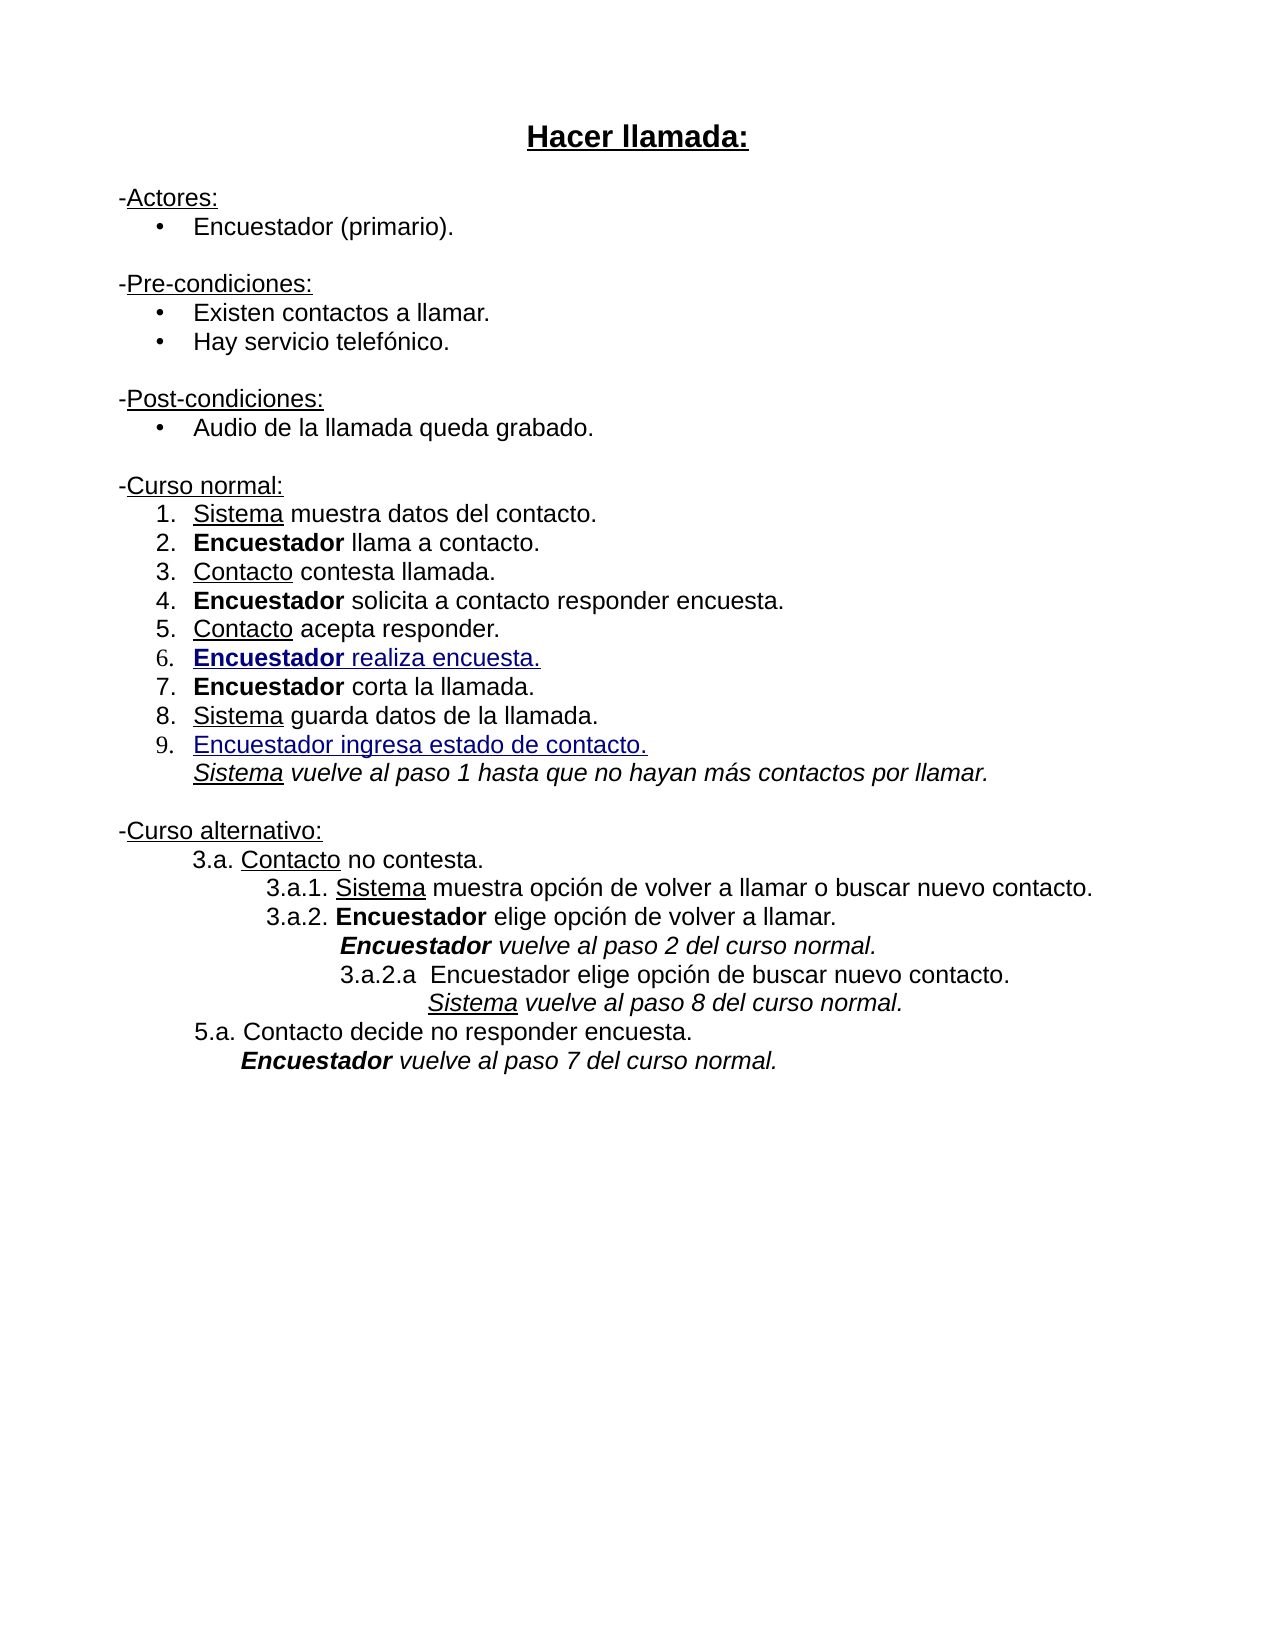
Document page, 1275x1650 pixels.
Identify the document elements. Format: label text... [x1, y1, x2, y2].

list Encuestador corta la llamada. [156, 672, 1157, 701]
text -Post-condiciones: [118, 384, 1157, 413]
text 3.a.1. Sistema muestra opción de volver a llamar o buscar nuevo contacto. [118, 873, 1157, 902]
list Encuestador solicita a contacto responder encuesta. [156, 586, 1157, 614]
list Audio de la llamada queda grabado. [156, 413, 1157, 442]
list Existen contactos a llamar. [156, 298, 1157, 327]
text Sistema vuelve al paso 8 del curso normal. [118, 988, 1157, 1017]
text 3.a.2. Encuestador elige opción de volver a llamar. [118, 902, 1157, 931]
list Contacto contesta llamada. [156, 557, 1157, 586]
list Contacto acepta responder. [156, 614, 1157, 643]
list Sistema muestra datos del contacto. [156, 499, 1157, 528]
list Encuestador ingresa estado de contacto. [156, 729, 1157, 758]
list Encuestador (primario). [156, 212, 1157, 240]
text -Actores: [118, 183, 1157, 212]
list Sistema vuelve al paso 1 hasta que no hayan más contactos por llamar. [156, 758, 1157, 787]
text -Curso alternativo: [118, 816, 1157, 845]
list Sistema guarda datos de la llamada. [156, 701, 1157, 729]
text -Pre-condiciones: [118, 269, 1157, 298]
text Hacer llamada: [118, 118, 1157, 154]
text 5.a. Contacto decide no responder encuesta. [118, 1017, 1157, 1046]
text -Curso normal: [118, 471, 1157, 499]
list Hay servicio telefónico. [156, 327, 1157, 356]
list Encuestador llama a contacto. [156, 528, 1157, 557]
text Encuestador vuelve al paso 7 del curso normal. [118, 1046, 1157, 1075]
text 3.a.2.a Encuestador elige opción de buscar nuevo contacto. [118, 960, 1157, 988]
text 3.a. Contacto no contesta. [118, 845, 1157, 873]
text Encuestador vuelve al paso 2 del curso normal. [118, 931, 1157, 960]
list Encuestador realiza encuesta. [156, 643, 1157, 672]
